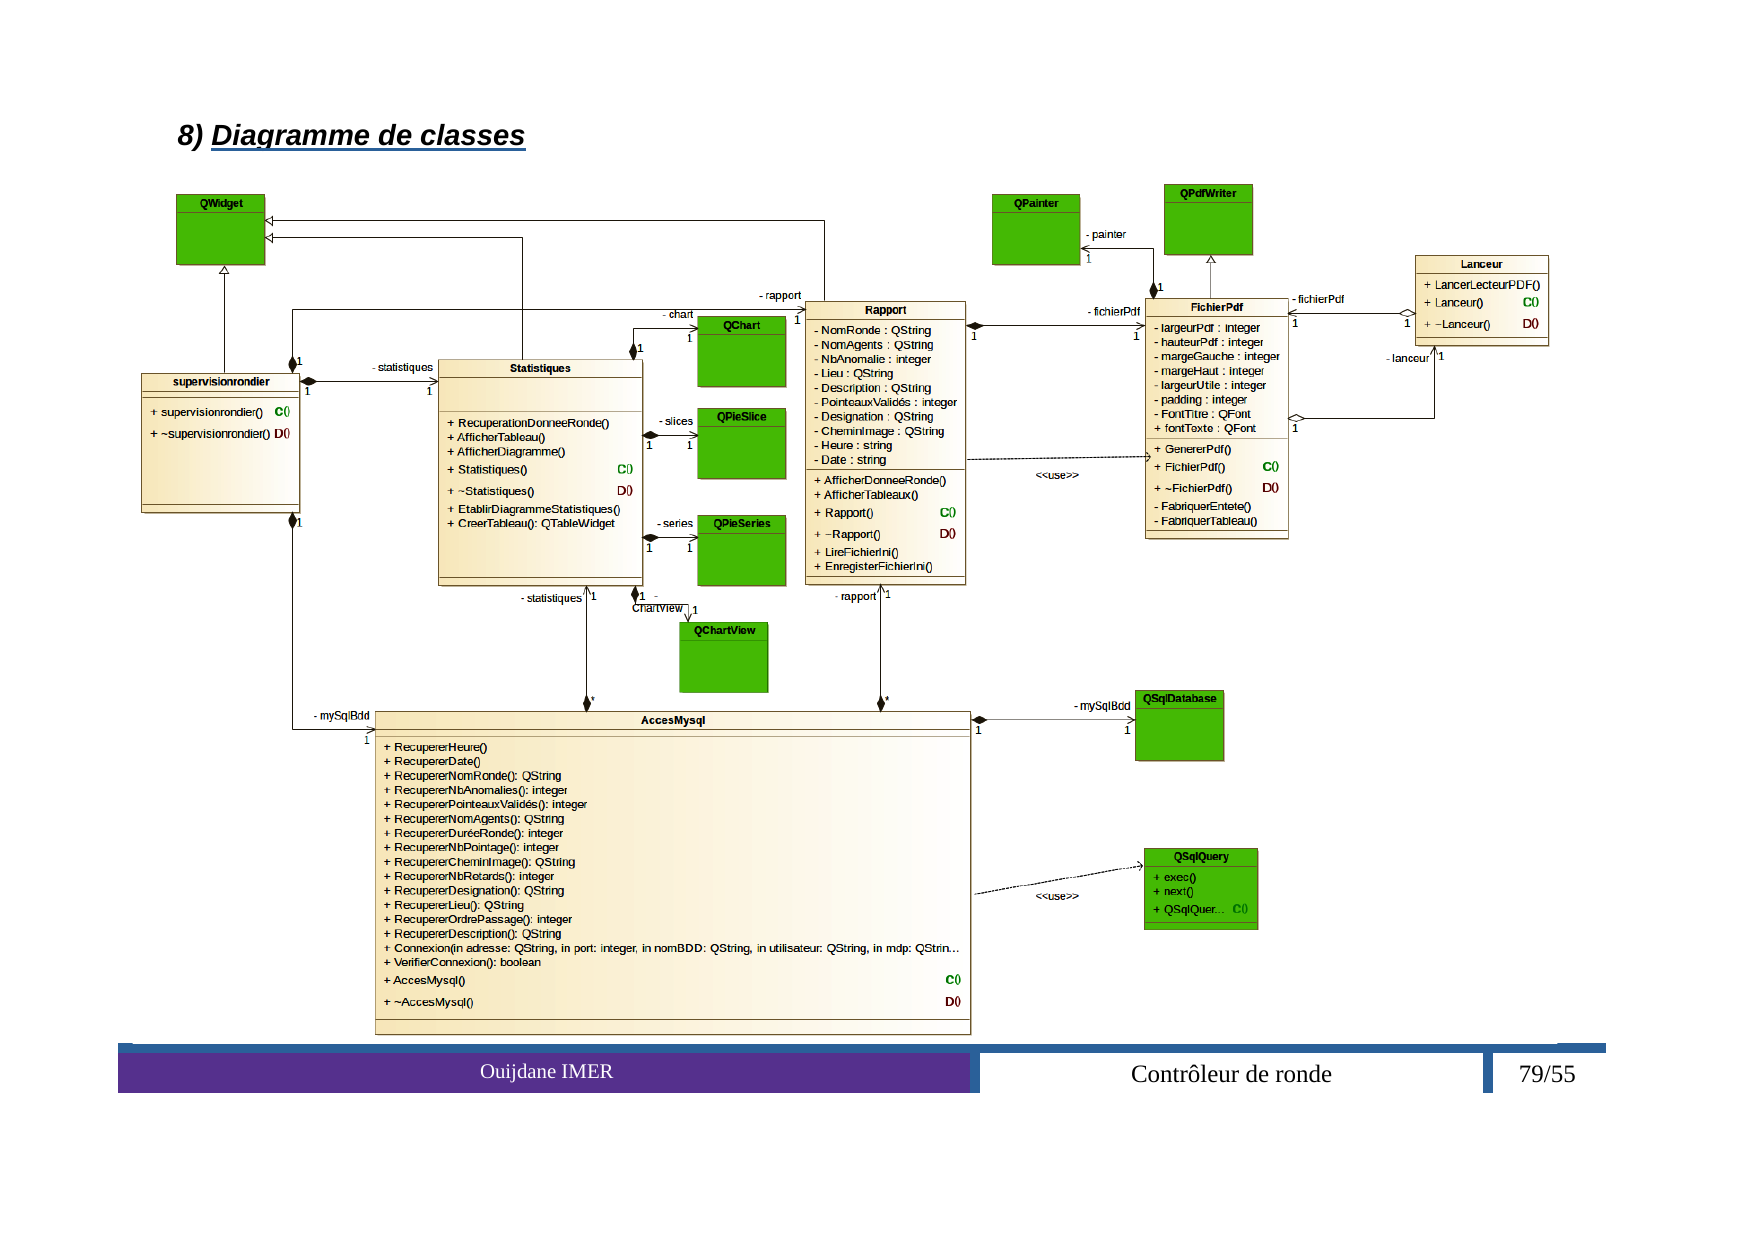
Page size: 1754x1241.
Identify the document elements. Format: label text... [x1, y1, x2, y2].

subtitle Diagramme de classes [118, 118, 1636, 152]
